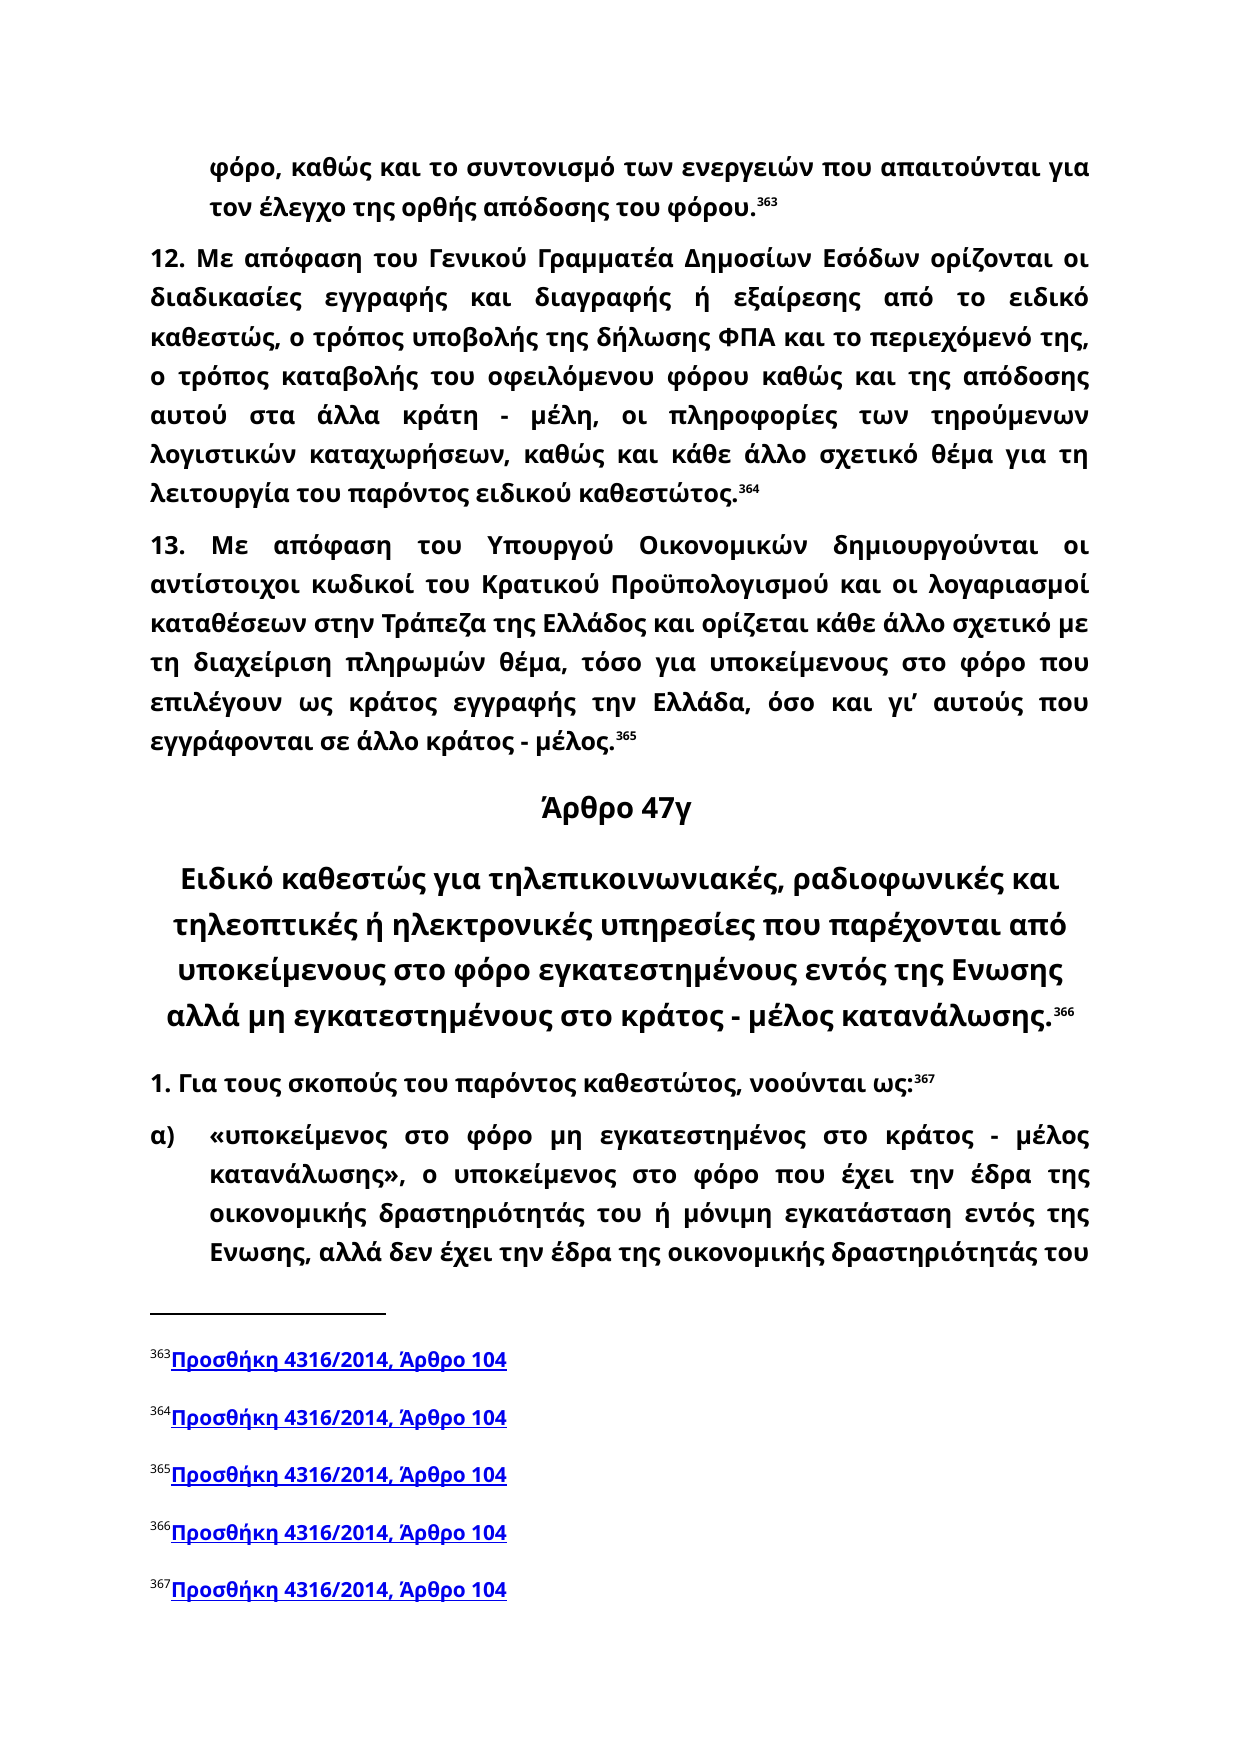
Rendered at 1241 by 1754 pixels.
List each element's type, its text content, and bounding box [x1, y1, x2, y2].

text Προσθήκη 4316/2014, Άρθρο 104 [150, 1518, 1090, 1546]
text 13. Με απόφαση του Υπουργού Οικονομικών δημιουργούνται οι αντίστοιχοι κωδικοί του Κρατικού Προϋπολογισμού και οι λογαριασμοί καταθέσεων στην Τράπεζα της Ελλάδος και ορίζεται κάθε άλλο σχετικό με τη διαχείριση πληρωμών θέμα, τόσο για υποκείμενους στο φόρο που επιλέγουν ως κράτος εγγραφής την Ελλάδα, όσο και γι’ αυτούς που εγγράφονται σε άλλο κράτος - μέλος. [150, 527, 1090, 757]
list α) «υποκείμενος στο φόρο μη εγκατεστημένος στο κράτος - μέλος κατανάλωσης», ο υποκείμενος στο φόρο που έχει την έδρα της οικονομικής δραστηριότητάς του ή μόνιμη εγκατάσταση εντός της Ενωσης, αλλά δεν έχει την έδρα της οικονομικής δραστηριότητάς του [150, 1117, 1090, 1269]
text Προσθήκη 4316/2014, Άρθρο 104 [150, 1403, 1090, 1431]
text 1. Για τους σκοπούς του παρόντος καθεστώτος, νοούνται ως: [150, 1066, 1090, 1100]
subtitle Ειδικό καθεστώς για τηλεπικοινωνιακές, ραδιοφωνικές και τηλεοπτικές ή ηλεκτρονικές υπηρεσίες που παρέχονται από υποκείμενους στο φόρο εγκατεστημένους εντός της Ενωσης αλλά μη εγκατεστημένους στο κράτος - μέλος κατανάλωσης. [150, 858, 1090, 1035]
subtitle Άρθρο 47γ [150, 787, 1090, 827]
text Προσθήκη 4316/2014, Άρθρο 104 [150, 1576, 1090, 1604]
text 12. Με απόφαση του Γενικού Γραμματέα Δημοσίων Εσόδων ορίζονται οι διαδικασίες εγγραφής και διαγραφής ή εξαίρεσης από το ειδικό καθεστώς, ο τρόπος υποβολής της δήλωσης ΦΠΑ και το περιεχόμενό της, ο τρόπος καταβολής του οφειλόμενου φόρου καθώς και της απόδοσης αυτού στα άλλα κράτη - μέλη, οι πληροφορίες των τηρούμενων λογιστικών καταχωρήσεων, καθώς και κάθε άλλο σχετικό θέμα για τη λειτουργία του παρόντος ειδικού καθεστώτος. [150, 241, 1090, 510]
text Προσθήκη 4316/2014, Άρθρο 104 [150, 1345, 1090, 1373]
text Προσθήκη 4316/2014, Άρθρο 104 [150, 1460, 1090, 1489]
list φόρο, καθώς και το συντονισμό των ενεργειών που απαιτούνται για τον έλεγχο της ορθής απόδοσης του φόρου. [150, 150, 1090, 223]
